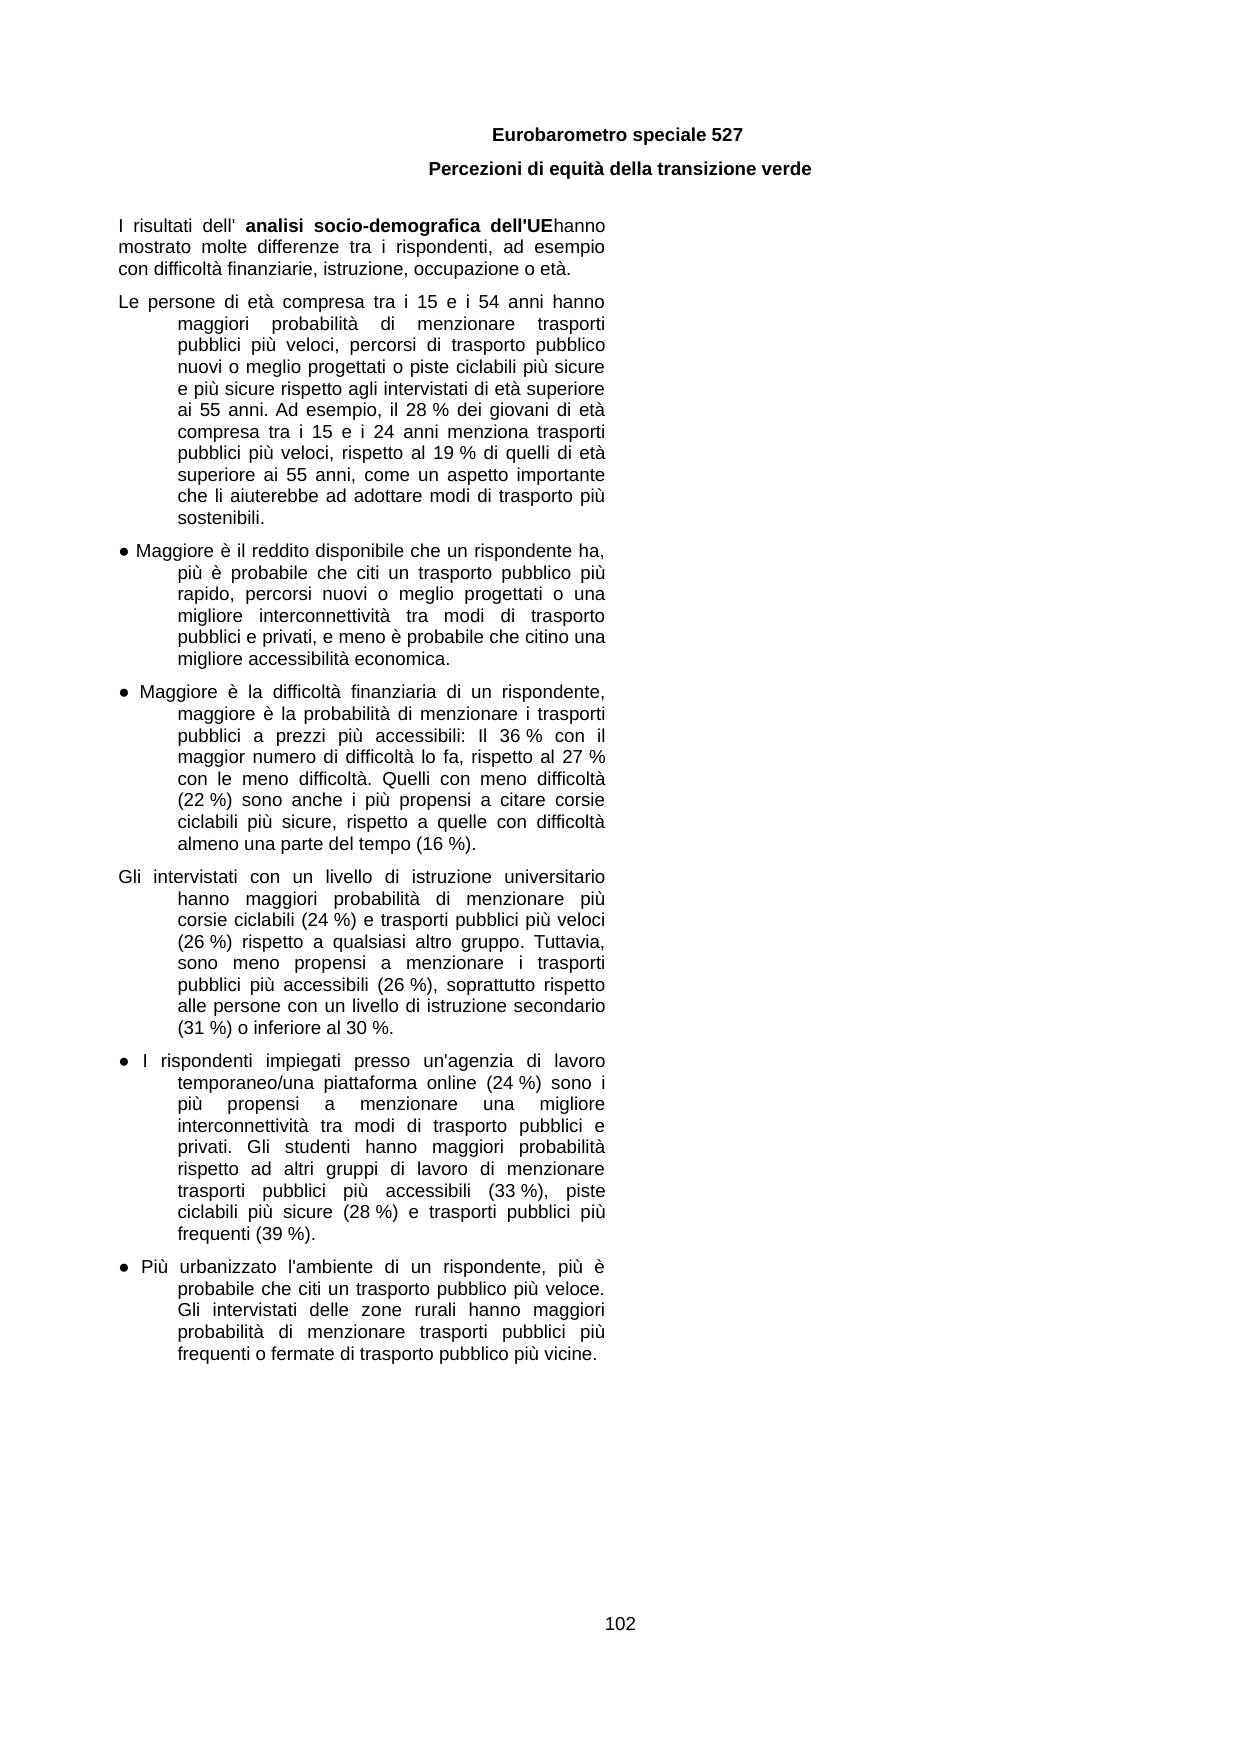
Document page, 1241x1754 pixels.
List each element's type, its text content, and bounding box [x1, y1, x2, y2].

text I risultati dell' analisi socio-demografica dell'UEhanno mostrato molte differenze tra i rispondenti, ad esempio con difficoltà finanziarie, istruzione, occupazione o età. [118, 214, 605, 279]
text ● Maggiore è la difficoltà finanziaria di un rispondente, maggiore è la probabilità di menzionare i trasporti pubblici a prezzi più accessibili: Il 36 % con il maggior numero di difficoltà lo fa, rispetto al 27 % con le meno difficoltà. Quelli con meno difficoltà (22 %) sono anche i più propensi a citare corsie ciclabili più sicure, rispetto a quelle con difficoltà almeno una parte del tempo (16 %). [118, 681, 605, 854]
text ● I rispondenti impiegati presso un'agenzia di lavoro temporaneo/una piattaforma online (24 %) sono i più propensi a menzionare una migliore interconnettività tra modi di trasporto pubblici e privati. Gli studenti hanno maggiori probabilità rispetto ad altri gruppi di lavoro di menzionare trasporti pubblici più accessibili (33 %), piste ciclabili più sicure (28 %) e trasporti pubblici più frequenti (39 %). [118, 1050, 605, 1244]
text ● Più urbanizzato l'ambiente di un rispondente, più è probabile che citi un trasporto pubblico più veloce. Gli intervistati delle zone rurali hanno maggiori probabilità di menzionare trasporti pubblici più frequenti o fermate di trasporto pubblico più vicine. [118, 1256, 605, 1364]
text Gli intervistati con un livello di istruzione universitario hanno maggiori probabilità di menzionare più corsie ciclabili (24 %) e trasporti pubblici più veloci (26 %) rispetto a qualsiasi altro gruppo. Tuttavia, sono meno propensi a menzionare i trasporti pubblici più accessibili (26 %), soprattutto rispetto alle persone con un livello di istruzione secondario (31 %) o inferiore al 30 %. [118, 866, 605, 1038]
text Le persone di età compresa tra i 15 e i 54 anni hanno maggiori probabilità di menzionare trasporti pubblici più veloci, percorsi di trasporto pubblico nuovi o meglio progettati o piste ciclabili più sicure e più sicure rispetto agli intervistati di età superiore ai 55 anni. Ad esempio, il 28 % dei giovani di età compresa tra i 15 e i 24 anni menziona trasporti pubblici più veloci, rispetto al 19 % di quelli di età superiore ai 55 anni, come un aspetto importante che li aiuterebbe ad adottare modi di trasporto più sostenibili. [118, 291, 605, 528]
text ● Maggiore è il reddito disponibile che un rispondente ha, più è probabile che citi un trasporto pubblico più rapido, percorsi nuovi o meglio progettati o una migliore interconnettività tra modi di trasporto pubblici e privati, e meno è probabile che citino una migliore accessibilità economica. [118, 540, 605, 669]
